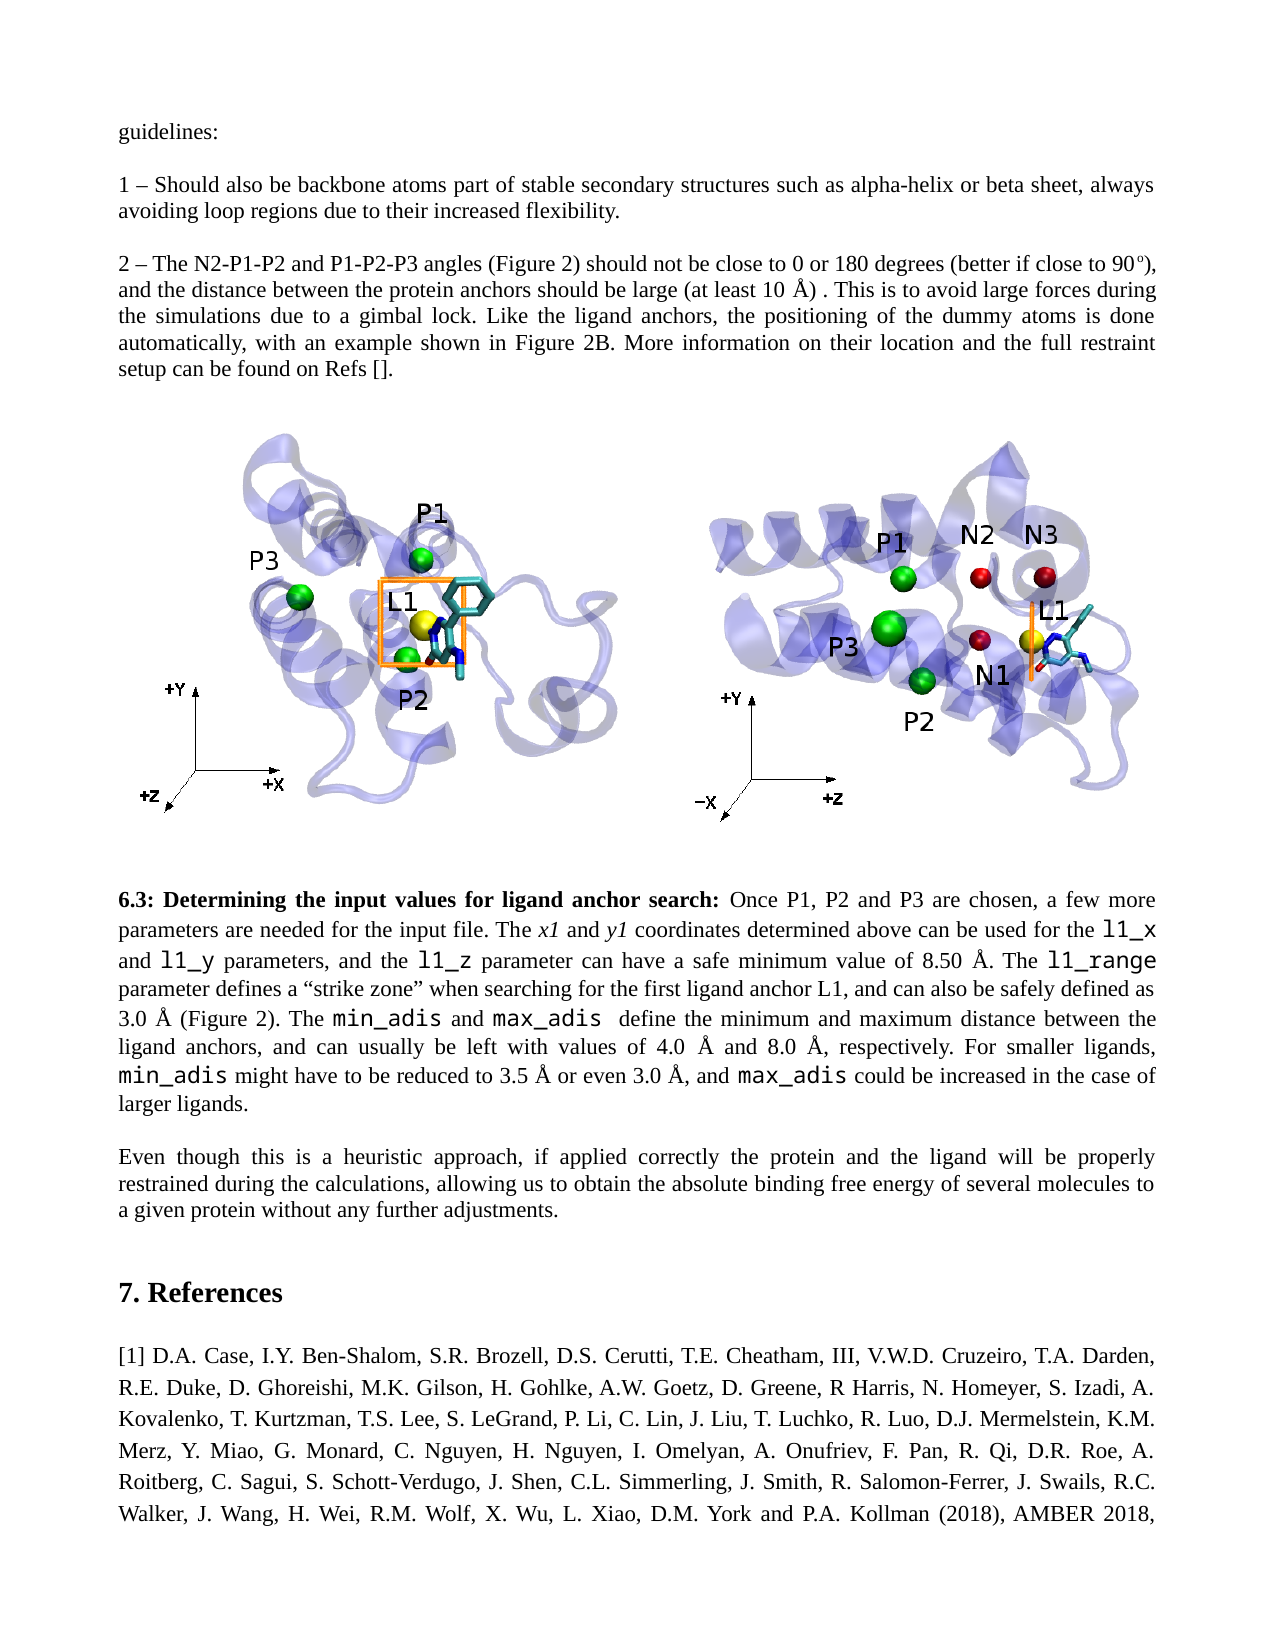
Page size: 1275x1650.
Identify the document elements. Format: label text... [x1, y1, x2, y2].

text 2 – The N2-P1-P2 and P1-P2-P3 angles (Figure 2) should not be close to 0 or 180 degrees (better if close to 90o), and the distance between the protein anchors should be large (at least 10 Å) . This is to avoid large forces during the simulations due to a gimbal lock. Like the ligand anchors, the positioning of the dummy atoms is done automatically, with an example shown in Figure 2B. More information on their location and the full restraint setup can be found on Refs []. [118, 250, 1157, 382]
text 6.3: Determining the input values for ligand anchor search: Once P1, P2 and P3 are chosen, a few more parameters are needed for the input file. The x1 and y1 coordinates determined above can be used for the l1_x and l1_y parameters, and the l1_z parameter can have a safe minimum value of 8.50 Å. The l1_range parameter defines a “strike zone” when searching for the first ligand anchor L1, and can also be safely defined as 3.0 Å (Figure 2). The min_adis and max_adis define the minimum and maximum distance between the ligand anchors, and can usually be left with values of 4.0 Å and 8.0 Å, respectively. For smaller ligands, min_adis might have to be reduced to 3.5 Å or even 3.0 Å, and max_adis could be increased in the case of larger ligands. [118, 886, 1157, 1117]
text Even though this is a heuristic approach, if applied correctly the protein and the ligand will be properly restrained during the calculations, allowing us to obtain the absolute binding free energy of several molecules to a given protein without any further adjustments. [118, 1143, 1157, 1222]
text guidelines: [118, 118, 1157, 144]
text 7. References [118, 1275, 1157, 1308]
text 1 – Should also be backbone atoms part of stable secondary structures such as alpha-helix or beta sheet, always avoiding loop regions due to their increased flexibility. [118, 171, 1157, 223]
text [1] D.A. Case, I.Y. Ben-Shalom, S.R. Brozell, D.S. Cerutti, T.E. Cheatham, III, V.W.D. Cruzeiro, T.A. Darden, R.E. Duke, D. Ghoreishi, M.K. Gilson, H. Gohlke, A.W. Goetz, D. Greene, R Harris, N. Homeyer, S. Izadi, A. Kovalenko, T. Kurtzman, T.S. Lee, S. LeGrand, P. Li, C. Lin, J. Liu, T. Luchko, R. Luo, D.J. Mermelstein, K.M. Merz, Y. Miao, G. Monard, C. Nguyen, H. Nguyen, I. Omelyan, A. Onufriev, F. Pan, R. Qi, D.R. Roe, A. Roitberg, C. Sagui, S. Schott-Verdugo, J. Shen, C.L. Simmerling, J. Smith, R. Salomon-Ferrer, J. Swails, R.C. Walker, J. Wang, H. Wei, R.M. Wolf, X. Wu, L. Xiao, D.M. York and P.A. Kollman (2018), AMBER 2018, [118, 1342, 1157, 1526]
picture [118, 408, 1157, 834]
